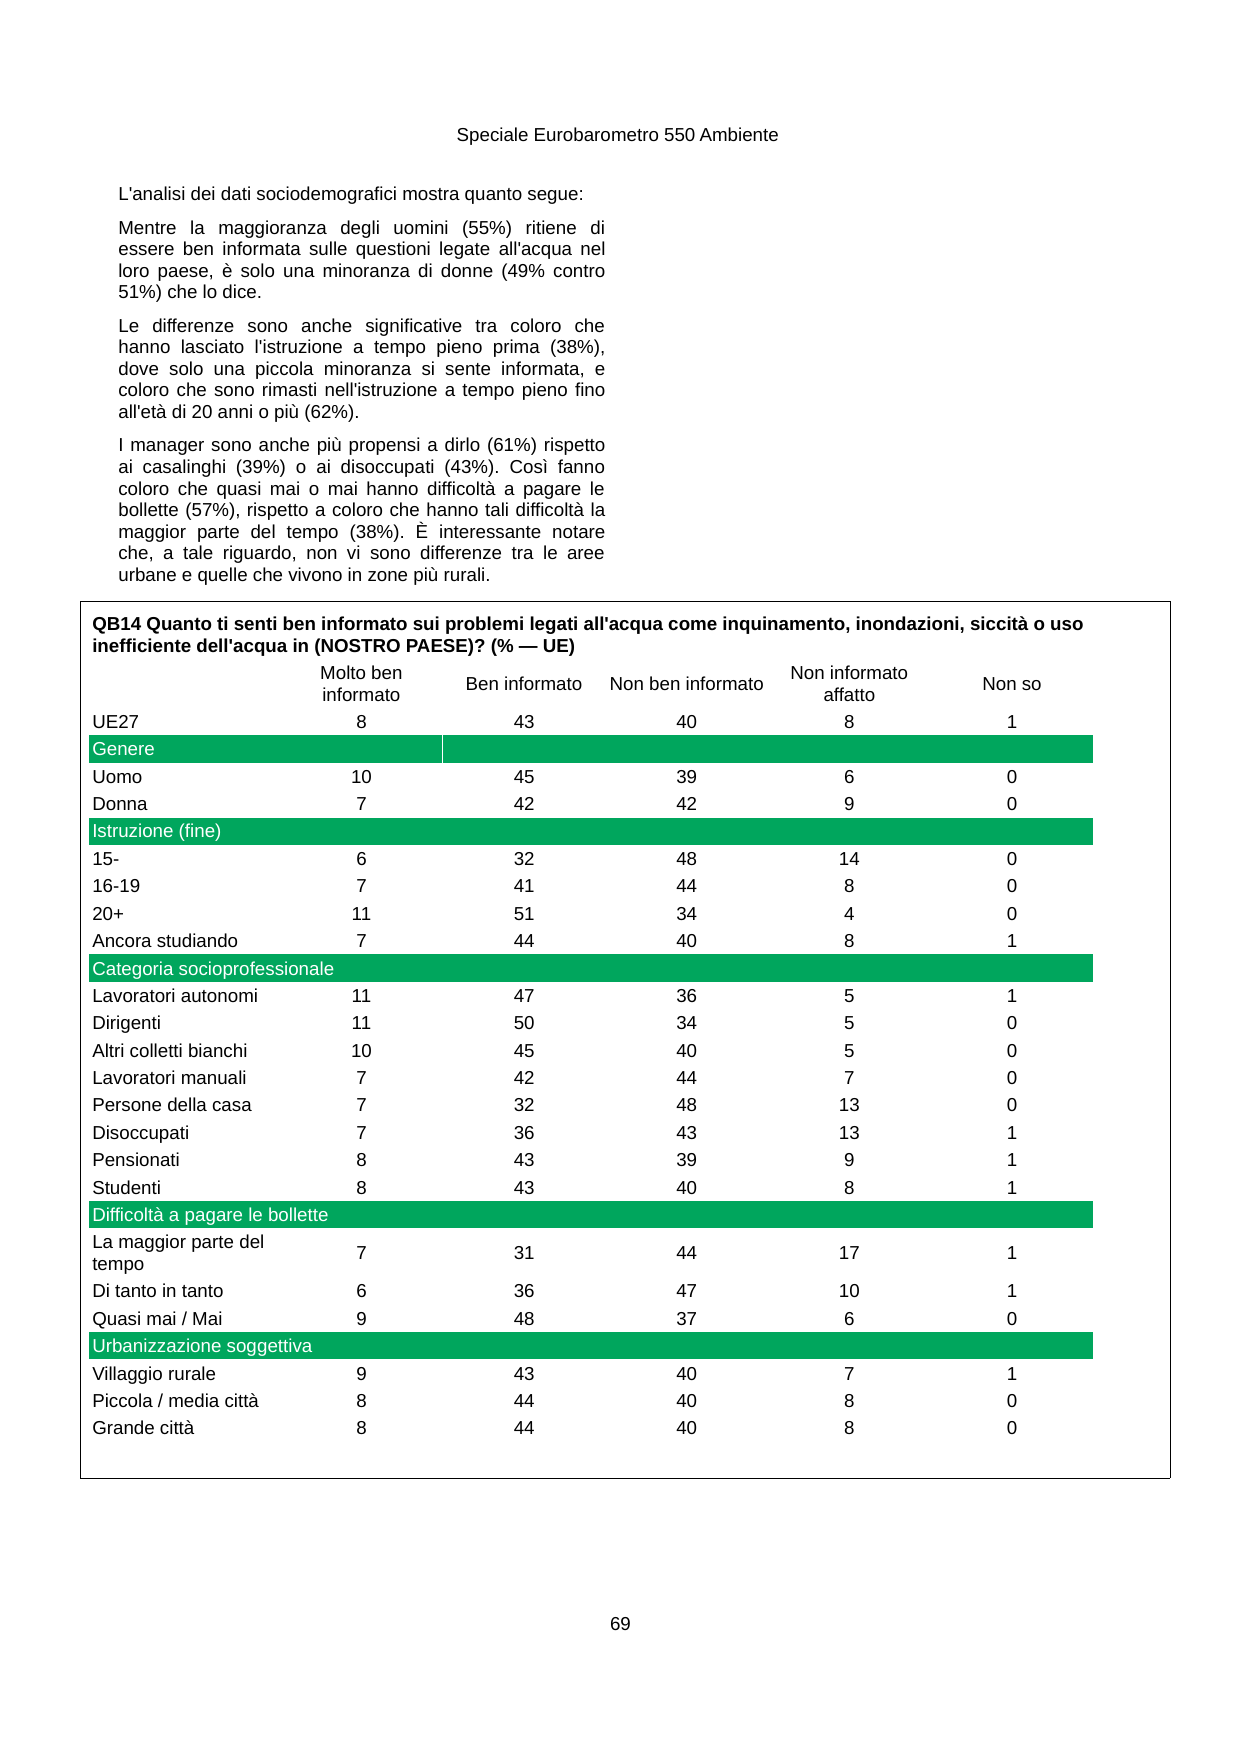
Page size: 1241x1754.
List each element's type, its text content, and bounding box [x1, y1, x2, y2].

text Mentre la maggioranza degli uomini (55%) ritiene di essere ben informata sulle questioni legate all'acqua nel loro paese, è solo una minoranza di donne (49% contro 51%) che lo dice. [118, 216, 605, 303]
table_cell 1 [930, 708, 1093, 735]
table_cell 5 [768, 1037, 930, 1064]
table_cell 11 [280, 1009, 442, 1037]
table_cell 43 [443, 708, 605, 735]
table_cell Pensionati [89, 1146, 280, 1173]
table_cell 0 [930, 1037, 1093, 1064]
table_cell [930, 1332, 1093, 1359]
table_cell 7 [280, 927, 442, 954]
table_cell Dirigenti [89, 1009, 280, 1037]
table_cell 7 [280, 1064, 442, 1091]
table_cell [930, 1201, 1093, 1228]
table_cell [768, 735, 930, 763]
table_cell 1 [930, 1360, 1093, 1387]
table_cell [605, 735, 768, 763]
table_cell 8 [768, 1414, 930, 1442]
table_cell 40 [605, 1037, 768, 1064]
table_cell 7 [280, 790, 442, 817]
table_cell Di tanto in tanto [89, 1277, 280, 1305]
table_cell 17 [768, 1228, 930, 1277]
table_cell 44 [443, 927, 605, 954]
table_cell 45 [443, 1037, 605, 1064]
table_cell Ancora studiando [89, 927, 280, 954]
table_header QB14 Quanto ti senti ben informato sui problemi legati all'acqua come inquinamento, inondazioni, siccità o uso inefficiente dell'acqua in (NOSTRO PAESE)? (% — UE) [89, 610, 1093, 659]
table_cell Non ben informato [605, 659, 768, 708]
table_cell 9 [768, 790, 930, 817]
table_cell 37 [605, 1305, 768, 1332]
table_cell Donna [89, 790, 280, 817]
table_cell Uomo [89, 763, 280, 790]
table_cell [768, 1332, 930, 1359]
table_cell 1 [930, 1277, 1093, 1305]
table_cell 4 [768, 900, 930, 927]
table_cell 40 [605, 927, 768, 954]
table_cell 1 [930, 927, 1093, 954]
table_cell 6 [280, 845, 442, 872]
table_cell 44 [443, 1387, 605, 1414]
table_cell 34 [605, 1009, 768, 1037]
table_cell 36 [443, 1119, 605, 1146]
table_cell [89, 659, 280, 708]
table_cell Genere [89, 735, 280, 763]
table_cell 8 [768, 708, 930, 735]
table_cell 32 [443, 1091, 605, 1119]
table_cell 43 [605, 1119, 768, 1146]
table_cell 36 [443, 1277, 605, 1305]
table_cell 1 [930, 1146, 1093, 1173]
table_cell Piccola / media città [89, 1387, 280, 1414]
table_cell 8 [768, 872, 930, 899]
text Le differenze sono anche significative tra coloro che hanno lasciato l'istruzione a tempo pieno prima (38%), dove solo una piccola minoranza si sente informata, e coloro che sono rimasti nell'istruzione a tempo pieno fino all'età di 20 anni o più (62%). [118, 314, 605, 422]
table_cell 11 [280, 982, 442, 1009]
table_cell [768, 1201, 930, 1228]
table_cell Difficoltà a pagare le bollette [89, 1201, 768, 1228]
table_cell Istruzione (fine) [89, 818, 768, 845]
table_cell [768, 818, 930, 845]
table_cell 48 [605, 845, 768, 872]
table_cell 8 [768, 1174, 930, 1201]
table_cell Non so [930, 659, 1093, 708]
table_cell 0 [930, 1091, 1093, 1119]
table_cell 47 [443, 982, 605, 1009]
table_cell [768, 954, 930, 982]
table_cell 7 [280, 1228, 442, 1277]
table_cell 8 [280, 1146, 442, 1173]
table_cell 0 [930, 872, 1093, 899]
table_cell 1 [930, 982, 1093, 1009]
table_cell 5 [768, 1009, 930, 1037]
table_cell 8 [768, 1387, 930, 1414]
table_cell Ben informato [443, 659, 605, 708]
table_cell 40 [605, 1174, 768, 1201]
table_cell 40 [605, 1414, 768, 1442]
table_cell [443, 735, 605, 763]
table_cell 1 [930, 1228, 1093, 1277]
table_cell 7 [768, 1064, 930, 1091]
table_cell [930, 818, 1093, 845]
table_cell Studenti [89, 1174, 280, 1201]
table_cell 0 [930, 845, 1093, 872]
table_cell 48 [443, 1305, 605, 1332]
table_cell 6 [280, 1277, 442, 1305]
table_cell 10 [280, 763, 442, 790]
table_cell 36 [605, 982, 768, 1009]
table_cell 7 [280, 1091, 442, 1119]
table_cell 13 [768, 1091, 930, 1119]
table_cell 9 [768, 1146, 930, 1173]
table_cell 41 [443, 872, 605, 899]
table_cell 34 [605, 900, 768, 927]
table_cell UE27 [89, 708, 280, 735]
table_cell 43 [443, 1146, 605, 1173]
table_cell Urbanizzazione soggettiva [89, 1332, 768, 1359]
table_cell 1 [930, 1174, 1093, 1201]
table_cell 50 [443, 1009, 605, 1037]
table_cell 0 [930, 763, 1093, 790]
table_cell [930, 954, 1093, 982]
table_cell 14 [768, 845, 930, 872]
table_cell 45 [443, 763, 605, 790]
table_cell 42 [443, 1064, 605, 1091]
table_cell 8 [280, 1174, 442, 1201]
table_cell 47 [605, 1277, 768, 1305]
table_cell [605, 954, 768, 982]
table_cell 11 [280, 900, 442, 927]
table_cell 0 [930, 1387, 1093, 1414]
table_cell 42 [443, 790, 605, 817]
table_cell 8 [280, 1414, 442, 1442]
table_cell 16-19 [89, 872, 280, 899]
table_cell 43 [443, 1360, 605, 1387]
table_cell 8 [280, 1387, 442, 1414]
table_cell 8 [768, 927, 930, 954]
table_cell 9 [280, 1305, 442, 1332]
table_cell 10 [280, 1037, 442, 1064]
table_cell 48 [605, 1091, 768, 1119]
table_cell 39 [605, 763, 768, 790]
table_cell Molto ben informato [280, 659, 442, 708]
table_cell 8 [280, 708, 442, 735]
text L'analisi dei dati sociodemografici mostra quanto segue: [118, 183, 605, 204]
table_cell 13 [768, 1119, 930, 1146]
table_cell 0 [930, 790, 1093, 817]
table_cell 15- [89, 845, 280, 872]
table_cell 32 [443, 845, 605, 872]
table_cell 20+ [89, 900, 280, 927]
table_cell La maggior parte del tempo [89, 1228, 280, 1277]
table_cell 6 [768, 763, 930, 790]
table_cell 7 [768, 1360, 930, 1387]
table_cell 7 [280, 872, 442, 899]
table_cell 0 [930, 900, 1093, 927]
table_cell 6 [768, 1305, 930, 1332]
table_cell Persone della casa [89, 1091, 280, 1119]
table_cell 0 [930, 1064, 1093, 1091]
table_cell Quasi mai / Mai [89, 1305, 280, 1332]
table_cell 44 [605, 872, 768, 899]
table_cell 40 [605, 1387, 768, 1414]
table_cell [930, 735, 1093, 763]
table_cell 44 [605, 1064, 768, 1091]
text I manager sono anche più propensi a dirlo (61%) rispetto ai casalinghi (39%) o ai disoccupati (43%). Così fanno coloro che quasi mai o mai hanno difficoltà a pagare le bollette (57%), rispetto a coloro che hanno tali difficoltà la maggior parte del tempo (38%). È interessante notare che, a tale riguardo, non vi sono differenze tra le aree urbane e quelle che vivono in zone più rurali. [118, 434, 605, 585]
table_cell Villaggio rurale [89, 1360, 280, 1387]
table_cell 42 [605, 790, 768, 817]
table_cell Altri colletti bianchi [89, 1037, 280, 1064]
table_cell 51 [443, 900, 605, 927]
table_cell Disoccupati [89, 1119, 280, 1146]
table_cell [280, 735, 442, 763]
table_cell Lavoratori manuali [89, 1064, 280, 1091]
table_cell 44 [605, 1228, 768, 1277]
table_cell Non informato affatto [768, 659, 930, 708]
table_cell 39 [605, 1146, 768, 1173]
table_cell Lavoratori autonomi [89, 982, 280, 1009]
table_cell 1 [930, 1119, 1093, 1146]
table_cell 40 [605, 1360, 768, 1387]
table_cell 10 [768, 1277, 930, 1305]
table_cell 5 [768, 982, 930, 1009]
table_cell 40 [605, 708, 768, 735]
table_cell 0 [930, 1414, 1093, 1442]
table_cell 0 [930, 1305, 1093, 1332]
table_cell 43 [443, 1174, 605, 1201]
table_cell 31 [443, 1228, 605, 1277]
table_cell 44 [443, 1414, 605, 1442]
table_cell 9 [280, 1360, 442, 1387]
table_cell Grande città [89, 1414, 280, 1442]
table_cell 0 [930, 1009, 1093, 1037]
table_cell Categoria socioprofessionale [89, 954, 605, 982]
table_cell 7 [280, 1119, 442, 1146]
